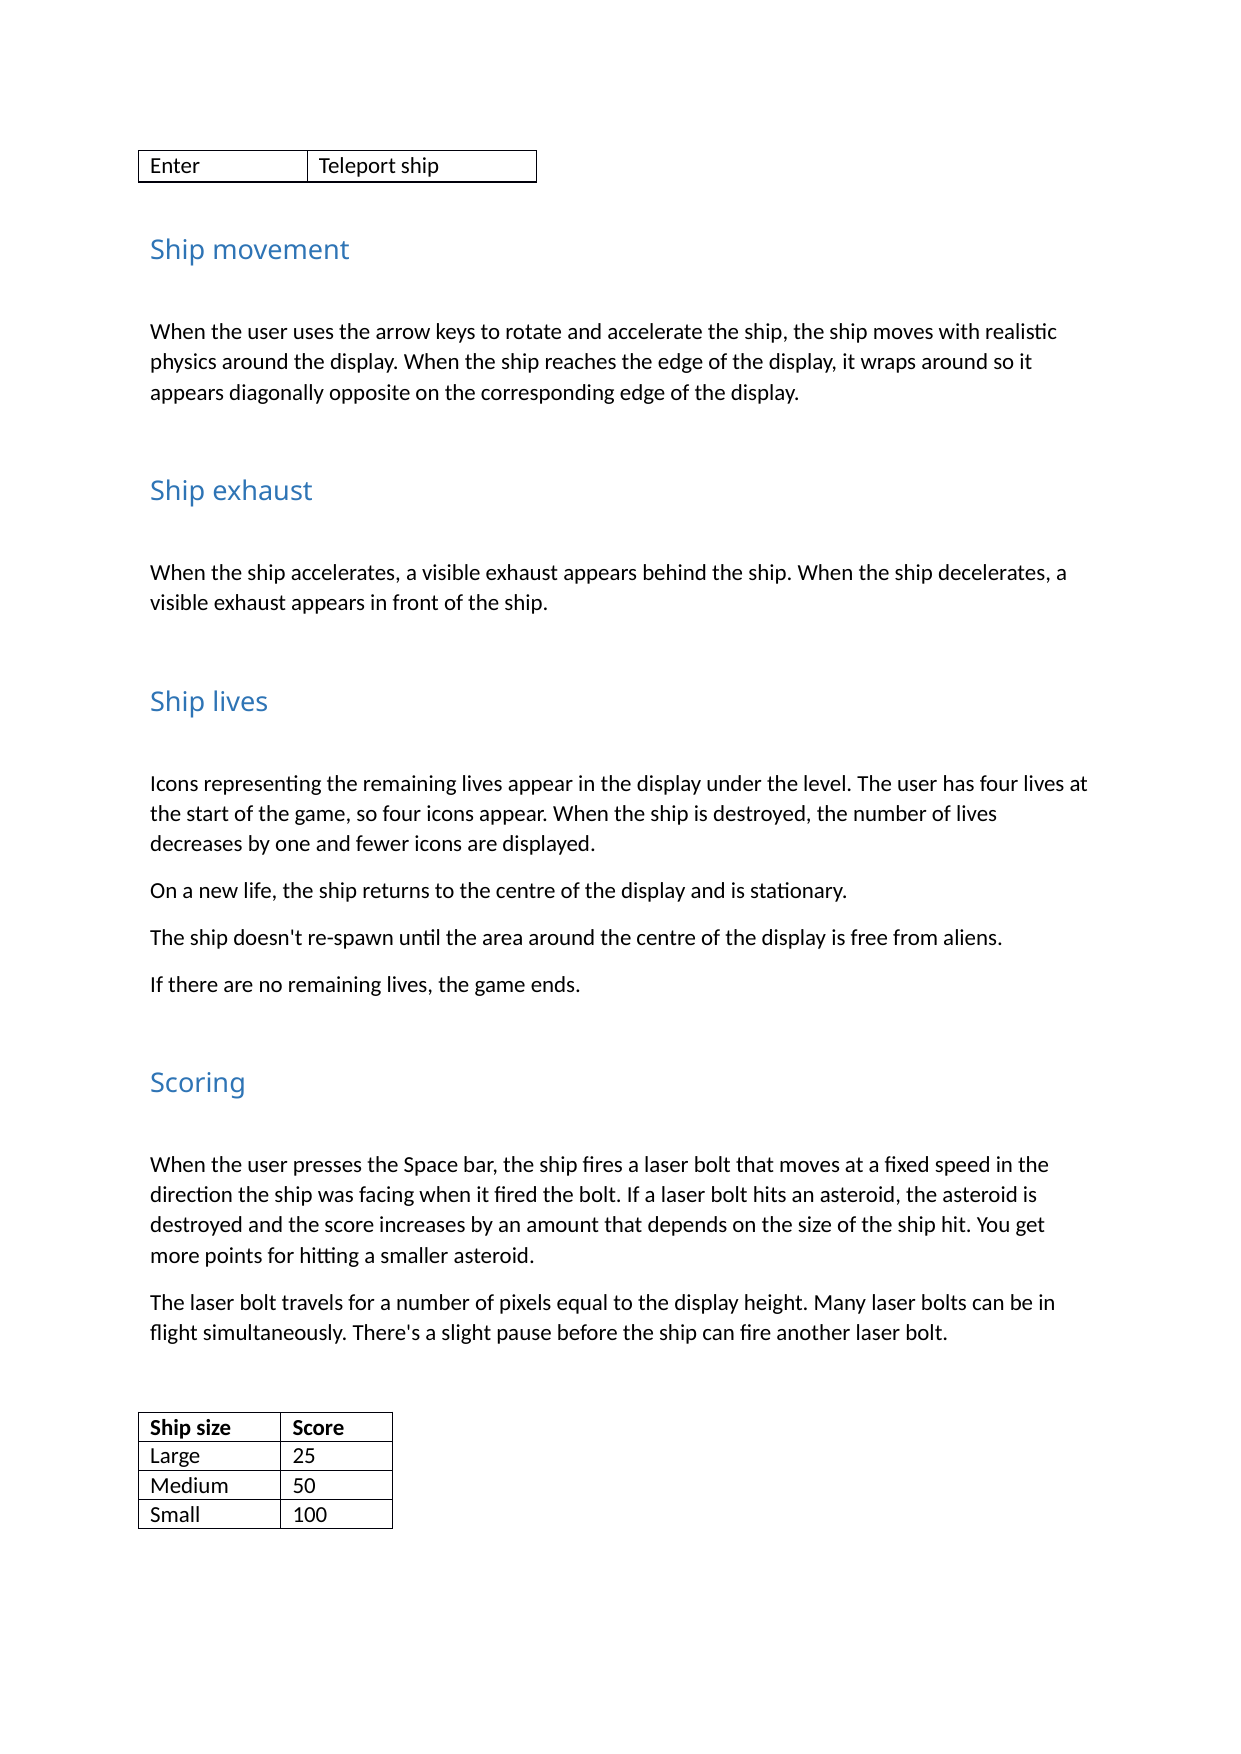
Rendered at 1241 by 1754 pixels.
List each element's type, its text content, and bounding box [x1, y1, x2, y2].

subtitle Ship lives [150, 682, 1090, 719]
table_cell Large [139, 1442, 280, 1470]
text When the user uses the arrow keys to rotate and accelerate the ship, the ship moves with realistic physics around the display. When the ship reaches the edge of the display, it wraps around so it appears diagonally opposite on the corresponding edge of the display. [150, 317, 1090, 406]
table_header Score [281, 1413, 392, 1441]
table_cell 50 [281, 1471, 392, 1499]
subtitle Ship movement [150, 231, 1090, 267]
table_cell Medium [139, 1471, 280, 1499]
table_cell 100 [281, 1500, 392, 1528]
text Icons representing the remaining lives appear in the display under the level. The user has four lives at the start of the game, so four icons appear. When the ship is destroyed, the number of lives decreases by one and fewer icons are displayed. [150, 769, 1090, 857]
subtitle Scoring [150, 1063, 1090, 1100]
table_cell 25 [281, 1442, 392, 1470]
text On a new life, the ship returns to the centre of the display and is stationary. [150, 876, 1090, 904]
table_header Ship size [139, 1413, 280, 1441]
text When the ship accelerates, a visible exhaust appears behind the ship. When the ship decelerates, a visible exhaust appears in front of the ship. [150, 558, 1090, 616]
table_cell Enter [139, 151, 307, 181]
table_cell Small [139, 1500, 280, 1528]
subtitle Ship exhaust [150, 471, 1090, 508]
table_cell Teleport ship [308, 151, 536, 181]
text The laser bolt travels for a number of pixels equal to the display height. Many laser bolts can be in flight simultaneously. There's a slight pause before the ship can fire another laser bolt. [150, 1288, 1090, 1346]
text When the user presses the Space bar, the ship fires a laser bolt that moves at a fixed speed in the direction the ship was facing when it fired the bolt. If a laser bolt hits an asteroid, the asteroid is destroyed and the score increases by an amount that depends on the size of the ship hit. You get more points for hitting a smaller asteroid. [150, 1150, 1090, 1269]
text The ship doesn't re-spawn until the area around the centre of the display is free from aliens. [150, 923, 1090, 951]
text If there are no remaining lives, the game ends. [150, 970, 1090, 998]
